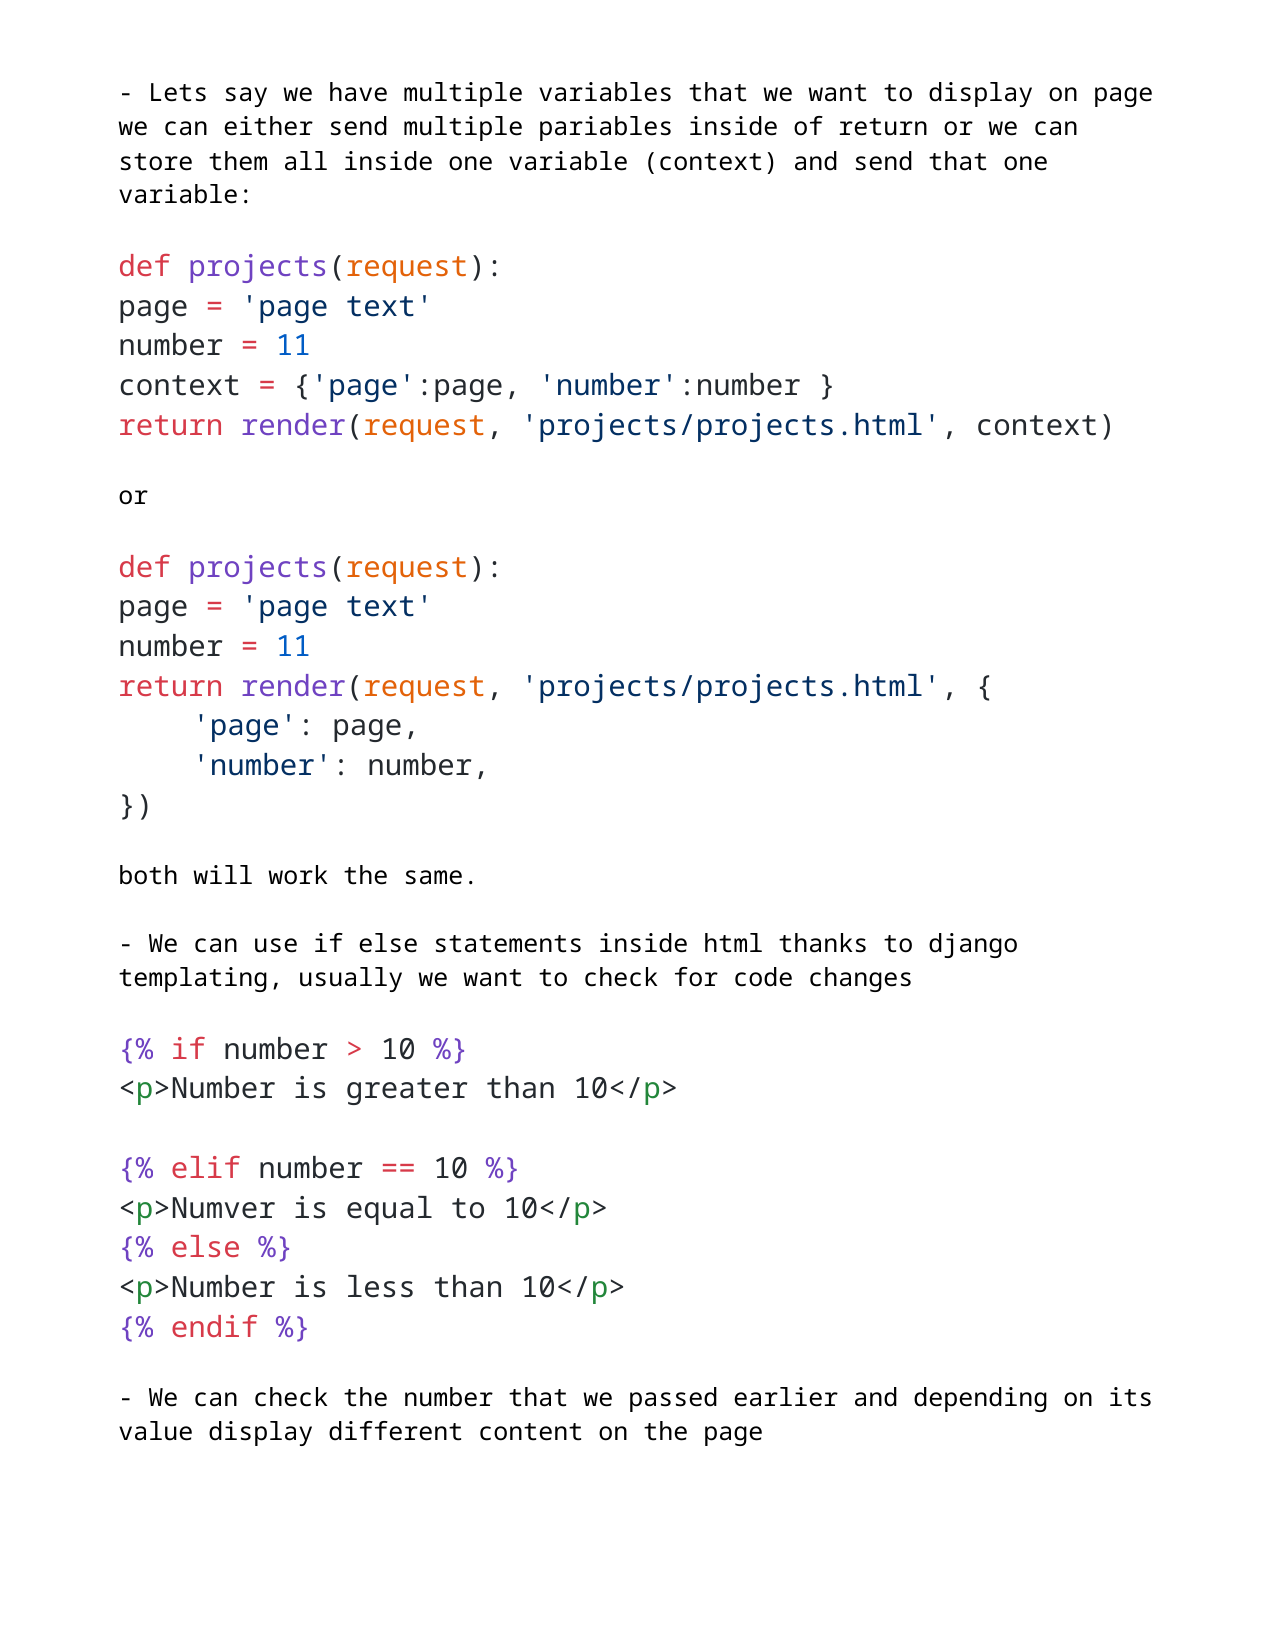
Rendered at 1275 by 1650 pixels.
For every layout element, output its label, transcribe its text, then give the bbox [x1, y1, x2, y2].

text - Lets say we have multiple variables that we want to display on page we can either send multiple pariables inside of return or we can store them all inside one variable (context) and send that one variable: [118, 75, 1157, 211]
text 'number': number, [118, 744, 1157, 784]
text {% if number > 10 %} [118, 1028, 1157, 1068]
text return render(request, 'projects/projects.html', context) [118, 404, 1157, 444]
text context = {'page':page, 'number':number } [118, 364, 1157, 404]
text def projects(request): [118, 546, 1157, 586]
text number = 11 [118, 325, 1157, 364]
text <p>Numver is equal to 10</p> [118, 1187, 1157, 1227]
text <p>Number is less than 10</p> [118, 1266, 1157, 1306]
text {% elif number == 10 %} [118, 1147, 1157, 1187]
text def projects(request): [118, 245, 1157, 285]
text both will work the same. [118, 858, 1157, 892]
text - We can check the number that we passed earlier and depending on its value display different content on the page [118, 1380, 1157, 1448]
text <p>Number is greater than 10</p> [118, 1068, 1157, 1107]
text or [118, 478, 1157, 512]
text 'page': page, [118, 705, 1157, 744]
text page = 'page text' [118, 586, 1157, 625]
text }) [118, 784, 1157, 824]
text {% else %} [118, 1227, 1157, 1266]
text page = 'page text' [118, 285, 1157, 325]
text - We can use if else statements inside html thanks to django templating, usually we want to check for code changes [118, 926, 1157, 994]
text {% endif %} [118, 1306, 1157, 1346]
text return render(request, 'projects/projects.html', { [118, 665, 1157, 705]
text number = 11 [118, 625, 1157, 665]
